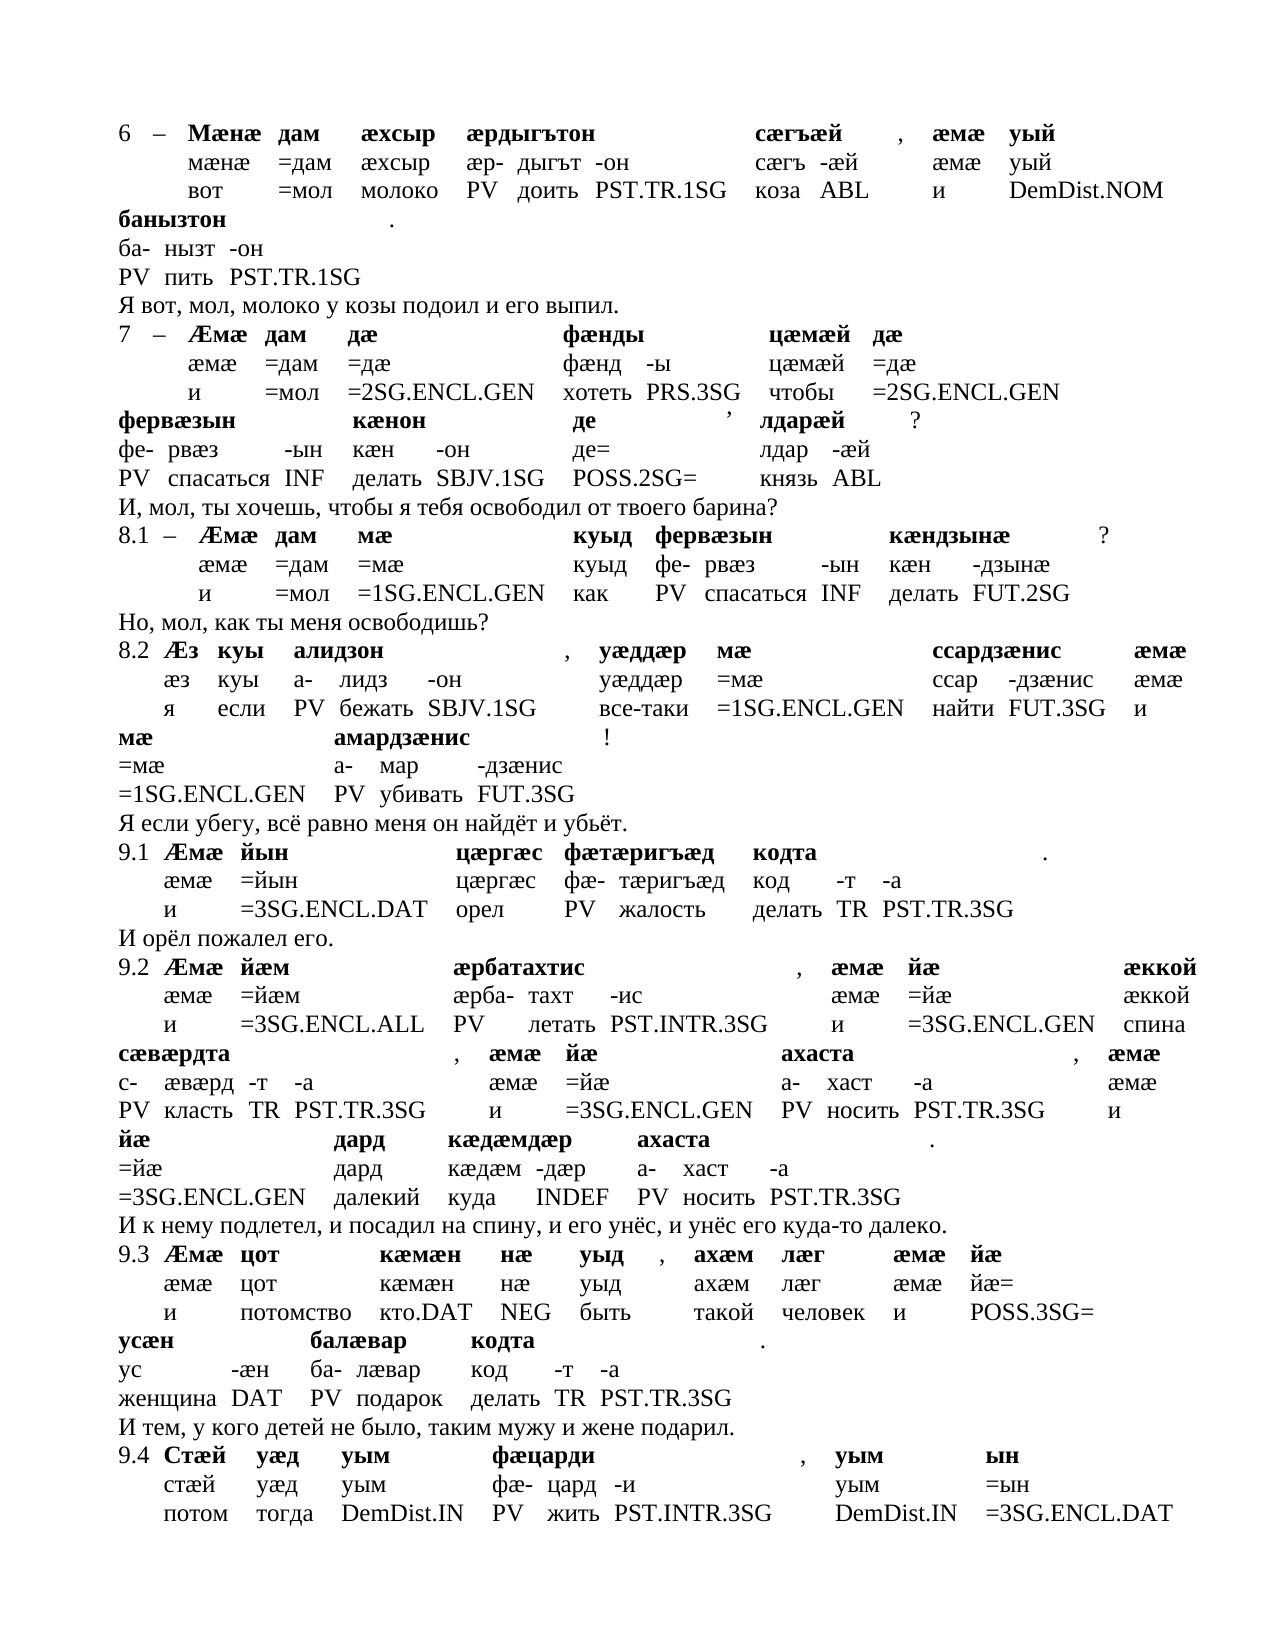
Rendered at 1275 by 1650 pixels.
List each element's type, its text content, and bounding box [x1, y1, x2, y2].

text TR [554, 1383, 586, 1412]
text кæмæн [379, 1268, 473, 1297]
text и [188, 377, 237, 406]
text уым [835, 1469, 958, 1498]
text =3SG.ENCL.GEN [565, 1096, 753, 1124]
text уыд [579, 1239, 645, 1268]
text æмæ [163, 1268, 212, 1297]
text PV [564, 894, 605, 923]
text тогда [256, 1498, 314, 1527]
text кæдæмдæр [448, 1124, 623, 1153]
text =йæ [908, 981, 1095, 1009]
text кæмæн [379, 1239, 486, 1268]
text DemDist.IN [835, 1498, 958, 1527]
text =йæ [118, 1153, 306, 1182]
text æмæ [932, 118, 995, 147]
text ? [1098, 521, 1119, 549]
text , [659, 1239, 680, 1268]
text мæ [357, 521, 559, 549]
text PV [118, 1096, 150, 1124]
text банызтон [118, 204, 375, 233]
text PV [118, 463, 154, 492]
text – [153, 319, 174, 348]
text человек [781, 1297, 865, 1326]
text ба- [118, 233, 150, 262]
text ABL [832, 463, 882, 492]
text нызт [164, 233, 215, 262]
text сæгъ [755, 147, 806, 176]
text Я вот, мол, молоко у козы подоил и его выпил. [118, 291, 1249, 319]
text 9.4 [118, 1441, 149, 1469]
text POSS.2SG= [572, 463, 697, 492]
text вот [188, 176, 250, 204]
text æмæ [163, 981, 212, 1009]
text уæддæр [599, 664, 689, 693]
text И, мол, ты хочешь, чтобы я тебя освободил от твоего барина? [118, 492, 1249, 521]
text уым [835, 1441, 972, 1469]
text =1SG.ENCL.GEN [118, 779, 306, 808]
text . [759, 1326, 781, 1354]
text , [897, 118, 918, 147]
text æмæ [932, 147, 981, 176]
text дард [333, 1153, 420, 1182]
text =дам [264, 348, 319, 377]
text фæтæригъæд [564, 837, 739, 866]
text -а [913, 1067, 1045, 1096]
text -а [882, 866, 1014, 894]
text -дзынæ [972, 549, 1070, 578]
text INDEF [536, 1182, 609, 1211]
text фæнд [563, 348, 632, 377]
text æмæ [1108, 1067, 1157, 1096]
text куы [217, 664, 266, 693]
text =йæ [565, 1067, 753, 1096]
text доить [517, 176, 581, 204]
text Я если убегу, всё равно меня он найдёт и убьёт. [118, 808, 1249, 837]
text такой [694, 1297, 754, 1326]
text =3SG.ENCL.DAT [240, 894, 428, 923]
text хаст [827, 1067, 899, 1096]
text куыд [573, 549, 627, 578]
text – [153, 118, 174, 147]
text коза [755, 176, 806, 204]
text ахæм [694, 1268, 754, 1297]
text усæн [118, 1326, 296, 1354]
text PST.TR.3SG [294, 1096, 426, 1124]
text мæнæ [188, 147, 250, 176]
text рвæз [704, 549, 807, 578]
text дам [275, 521, 344, 549]
text =дам [278, 147, 333, 176]
text DemDist.NOM [1009, 176, 1164, 204]
text лæг [781, 1239, 879, 1268]
text æвæрд [164, 1067, 234, 1096]
text уый [1009, 118, 1178, 147]
text балæвар [310, 1326, 457, 1354]
text ын [985, 1441, 1187, 1469]
text лæвар [356, 1354, 443, 1383]
text князь [759, 463, 818, 492]
text куыд [573, 521, 641, 549]
text DemDist.IN [341, 1498, 464, 1527]
text И тем, у кого детей не было, таким мужу и жене подарил. [118, 1412, 1249, 1441]
text -т [554, 1354, 586, 1383]
text PST.INTR.3SG [614, 1498, 772, 1527]
text нæ [500, 1239, 566, 1268]
text =мол [278, 176, 333, 204]
text -дзæнис [1008, 664, 1106, 693]
text -æн [231, 1354, 282, 1383]
text -æй [819, 147, 869, 176]
text делать [753, 894, 822, 923]
text мæ [717, 636, 918, 664]
text æмæ [1134, 636, 1197, 664]
text и [1108, 1096, 1157, 1124]
text NEG [500, 1297, 552, 1326]
text TR [836, 894, 868, 923]
text код [471, 1354, 540, 1383]
text цот [240, 1239, 366, 1268]
text тахт [528, 981, 596, 1009]
text уæддæр [599, 636, 703, 664]
text -ы [646, 348, 741, 377]
text носить [683, 1182, 756, 1211]
text тæригъæд [619, 866, 725, 894]
text =2SG.ENCL.GEN [347, 377, 535, 406]
text кæндзынæ [889, 521, 1084, 549]
text =мæ [118, 751, 306, 779]
text =3SG.ENCL.GEN [908, 1009, 1095, 1038]
text =мол [275, 578, 330, 607]
text с- [118, 1067, 150, 1096]
text 9.1 [118, 837, 149, 866]
text а- [333, 751, 366, 779]
text PV [453, 1009, 514, 1038]
text и [831, 1009, 880, 1038]
text TR [248, 1096, 280, 1124]
text далекий [333, 1182, 420, 1211]
text =1SG.ENCL.GEN [717, 693, 904, 722]
text и [932, 176, 981, 204]
text лæг [781, 1268, 865, 1297]
text мæ [118, 722, 320, 751]
text 9.3 [118, 1239, 149, 1268]
text фе- [118, 434, 154, 463]
text =дæ [347, 348, 535, 377]
text спасаться [704, 578, 807, 607]
text PST.TR.1SG [229, 262, 361, 291]
text уый [1009, 147, 1164, 176]
text æмæ [831, 952, 894, 981]
text PV [466, 176, 504, 204]
text PRS.3SG [646, 377, 741, 406]
text PV [293, 693, 325, 722]
text найти [932, 693, 994, 722]
text PST.TR.3SG [913, 1096, 1045, 1124]
text лдар [759, 434, 818, 463]
text хаст [683, 1153, 756, 1182]
text делать [352, 463, 422, 492]
text и [163, 894, 212, 923]
text 9.2 [118, 952, 149, 981]
text =1SG.ENCL.GEN [357, 578, 545, 607]
text кодта [471, 1326, 746, 1354]
text æмæ [163, 866, 212, 894]
text FUT.3SG [1008, 693, 1106, 722]
text ус [118, 1354, 217, 1383]
text йæ [565, 1038, 767, 1067]
text делать [471, 1383, 540, 1412]
text PV [781, 1096, 813, 1124]
text а- [637, 1153, 669, 1182]
text дæ [347, 319, 549, 348]
text потомство [240, 1297, 352, 1326]
text пить [164, 262, 215, 291]
text POSS.3SG= [970, 1297, 1094, 1326]
text и [488, 1096, 538, 1124]
text йæ [118, 1124, 320, 1153]
text и [893, 1297, 942, 1326]
text SBJV.1SG [427, 693, 537, 722]
text хотеть [563, 377, 632, 406]
text фæцарди [492, 1441, 786, 1469]
text кодта [753, 837, 1028, 866]
text куы [217, 636, 279, 664]
text . [389, 204, 410, 233]
text женщина [118, 1383, 217, 1412]
text ссар [932, 664, 994, 693]
text уым [341, 1441, 478, 1469]
text цæргæс [456, 866, 536, 894]
text -а [294, 1067, 426, 1096]
text ахаста [637, 1124, 915, 1153]
text лидз [339, 664, 414, 693]
text 8.2 [118, 636, 149, 664]
text æмæ [831, 981, 880, 1009]
text =3SG.ENCL.GEN [118, 1182, 306, 1211]
text быть [579, 1297, 631, 1326]
text -и [614, 1469, 772, 1498]
text йæм [240, 952, 439, 981]
text Æмæ [163, 837, 226, 866]
text Стæй [163, 1441, 242, 1469]
text INF [284, 463, 324, 492]
text фæ- [492, 1469, 533, 1498]
text фервæзын [118, 406, 338, 434]
text нæ [500, 1268, 552, 1297]
text йæ [908, 952, 1109, 981]
text дам [264, 319, 333, 348]
text -т [836, 866, 868, 894]
text а- [781, 1067, 813, 1096]
text алидзон [293, 636, 550, 664]
text ахæм [694, 1239, 768, 1268]
text подарок [356, 1383, 443, 1412]
text PV [637, 1182, 669, 1211]
text кæн [889, 549, 959, 578]
text и [163, 1009, 212, 1038]
text PV [310, 1383, 342, 1412]
text DAT [231, 1383, 282, 1412]
text фæнды [563, 319, 755, 348]
text мар [379, 751, 463, 779]
text æз [163, 664, 190, 693]
text , [800, 1441, 821, 1469]
text куда [448, 1182, 522, 1211]
text жить [547, 1498, 600, 1527]
text стæй [163, 1469, 228, 1498]
text PV [118, 262, 150, 291]
text -он [427, 664, 537, 693]
text ба- [310, 1354, 342, 1383]
text делать [889, 578, 959, 607]
text орел [456, 894, 536, 923]
text я [163, 693, 190, 722]
text -а [600, 1354, 732, 1383]
text æмæ [1134, 664, 1183, 693]
text 7 [118, 319, 139, 348]
text 8.1 [118, 521, 149, 549]
text фæ- [564, 866, 605, 894]
text -а [769, 1153, 901, 1182]
text Но, мол, как ты меня освободишь? [118, 607, 1249, 636]
text Æмæ [198, 521, 261, 549]
text PST.TR.3SG [769, 1182, 901, 1211]
text сæгъæй [755, 118, 883, 147]
text , [454, 1038, 475, 1067]
text класть [164, 1096, 234, 1124]
text =2SG.ENCL.GEN [872, 377, 1060, 406]
text =дам [275, 549, 330, 578]
text æмæ [1108, 1038, 1171, 1067]
text сæвæрдта [118, 1038, 440, 1067]
text уæд [256, 1469, 314, 1498]
text æккой [1123, 981, 1190, 1009]
text все-таки [599, 693, 689, 722]
text -ис [610, 981, 768, 1009]
text SBJV.1SG [436, 463, 545, 492]
text спина [1123, 1009, 1190, 1038]
text æмæ [488, 1067, 538, 1096]
text цæмæй [769, 348, 845, 377]
text Мæнæ [188, 118, 264, 147]
text ! [603, 722, 624, 751]
text де [572, 406, 711, 434]
text æрбатахтис [453, 952, 782, 981]
text И к нему подлетел, и посадил на спину, и его унёс, и унёс его куда-то далеко. [118, 1211, 1249, 1239]
text и [163, 1297, 212, 1326]
text чтобы [769, 377, 845, 406]
text PV [333, 779, 366, 808]
text 6 [118, 118, 139, 147]
text дам [278, 118, 347, 147]
text PV [655, 578, 691, 607]
text кæн [352, 434, 422, 463]
text -он [229, 233, 361, 262]
text =3SG.ENCL.ALL [240, 1009, 425, 1038]
text И орёл пожалел его. [118, 923, 1249, 952]
text йæ= [970, 1268, 1094, 1297]
text æрдыгътон [466, 118, 741, 147]
text как [573, 578, 627, 607]
text код [753, 866, 822, 894]
text -ын [284, 434, 324, 463]
text -дæр [536, 1153, 609, 1182]
text спасаться [168, 463, 270, 492]
text кто.DAT [379, 1297, 473, 1326]
text дард [333, 1124, 434, 1153]
text PST.TR.3SG [882, 894, 1014, 923]
text дæ [872, 319, 1074, 348]
text PST.TR.3SG [600, 1383, 732, 1412]
text и [1134, 693, 1183, 722]
text FUT.2SG [972, 578, 1070, 607]
text , [796, 952, 817, 981]
text -æй [832, 434, 882, 463]
text если [217, 693, 266, 722]
text Æмæ [188, 319, 251, 348]
text де= [572, 434, 697, 463]
text летать [528, 1009, 596, 1038]
text ссардзæнис [932, 636, 1120, 664]
text PST.TR.1SG [595, 176, 727, 204]
text жалость [619, 894, 725, 923]
text ахаста [781, 1038, 1059, 1067]
text Æмæ [163, 952, 226, 981]
text æхсыр [361, 118, 452, 147]
text уым [341, 1469, 464, 1498]
text рвæз [168, 434, 270, 463]
text ? [909, 406, 931, 434]
text молоко [361, 176, 438, 204]
text лдарæй [759, 406, 896, 434]
text Æмæ [163, 1239, 226, 1268]
text йын [240, 837, 442, 866]
text . [929, 1124, 950, 1153]
text -он [595, 147, 727, 176]
text æмæ [198, 549, 247, 578]
text æмæ [893, 1239, 956, 1268]
text потом [163, 1498, 228, 1527]
text =3SG.ENCL.DAT [985, 1498, 1173, 1527]
text æмæ [188, 348, 237, 377]
text ABL [819, 176, 869, 204]
text -дзæнис [477, 751, 575, 779]
text æмæ [488, 1038, 552, 1067]
text =йын [240, 866, 428, 894]
text =мæ [717, 664, 904, 693]
text FUT.3SG [477, 779, 575, 808]
text =йæм [240, 981, 425, 1009]
text уыд [579, 1268, 631, 1297]
text кæнон [352, 406, 559, 434]
text , [564, 636, 585, 664]
text носить [827, 1096, 899, 1124]
text амардзæнис [333, 722, 589, 751]
text цæргæс [456, 837, 550, 866]
text INF [821, 578, 861, 607]
text æккой [1123, 952, 1204, 981]
text Æз [163, 636, 204, 664]
text =ын [985, 1469, 1173, 1498]
text бежать [339, 693, 414, 722]
text PST.INTR.3SG [610, 1009, 768, 1038]
text æхсыр [361, 147, 438, 176]
text йæ [970, 1239, 1108, 1268]
text – [163, 521, 184, 549]
text , [1073, 1038, 1094, 1067]
text æр- [466, 147, 504, 176]
text а- [293, 664, 325, 693]
text фе- [655, 549, 691, 578]
text цæмæй [769, 319, 859, 348]
text =мæ [357, 549, 545, 578]
text =мол [264, 377, 319, 406]
text убивать [379, 779, 463, 808]
text фервæзын [655, 521, 875, 549]
text -ын [821, 549, 861, 578]
text æмæ [893, 1268, 942, 1297]
text и [198, 578, 247, 607]
text уæд [256, 1441, 327, 1469]
text дыгът [517, 147, 581, 176]
text кæдæм [448, 1153, 522, 1182]
text цот [240, 1268, 352, 1297]
text -т [248, 1067, 280, 1096]
text ’ [725, 406, 746, 434]
text æрба- [453, 981, 514, 1009]
text =дæ [872, 348, 1060, 377]
text PV [492, 1498, 533, 1527]
text цард [547, 1469, 600, 1498]
text -он [436, 434, 545, 463]
text . [1042, 837, 1063, 866]
